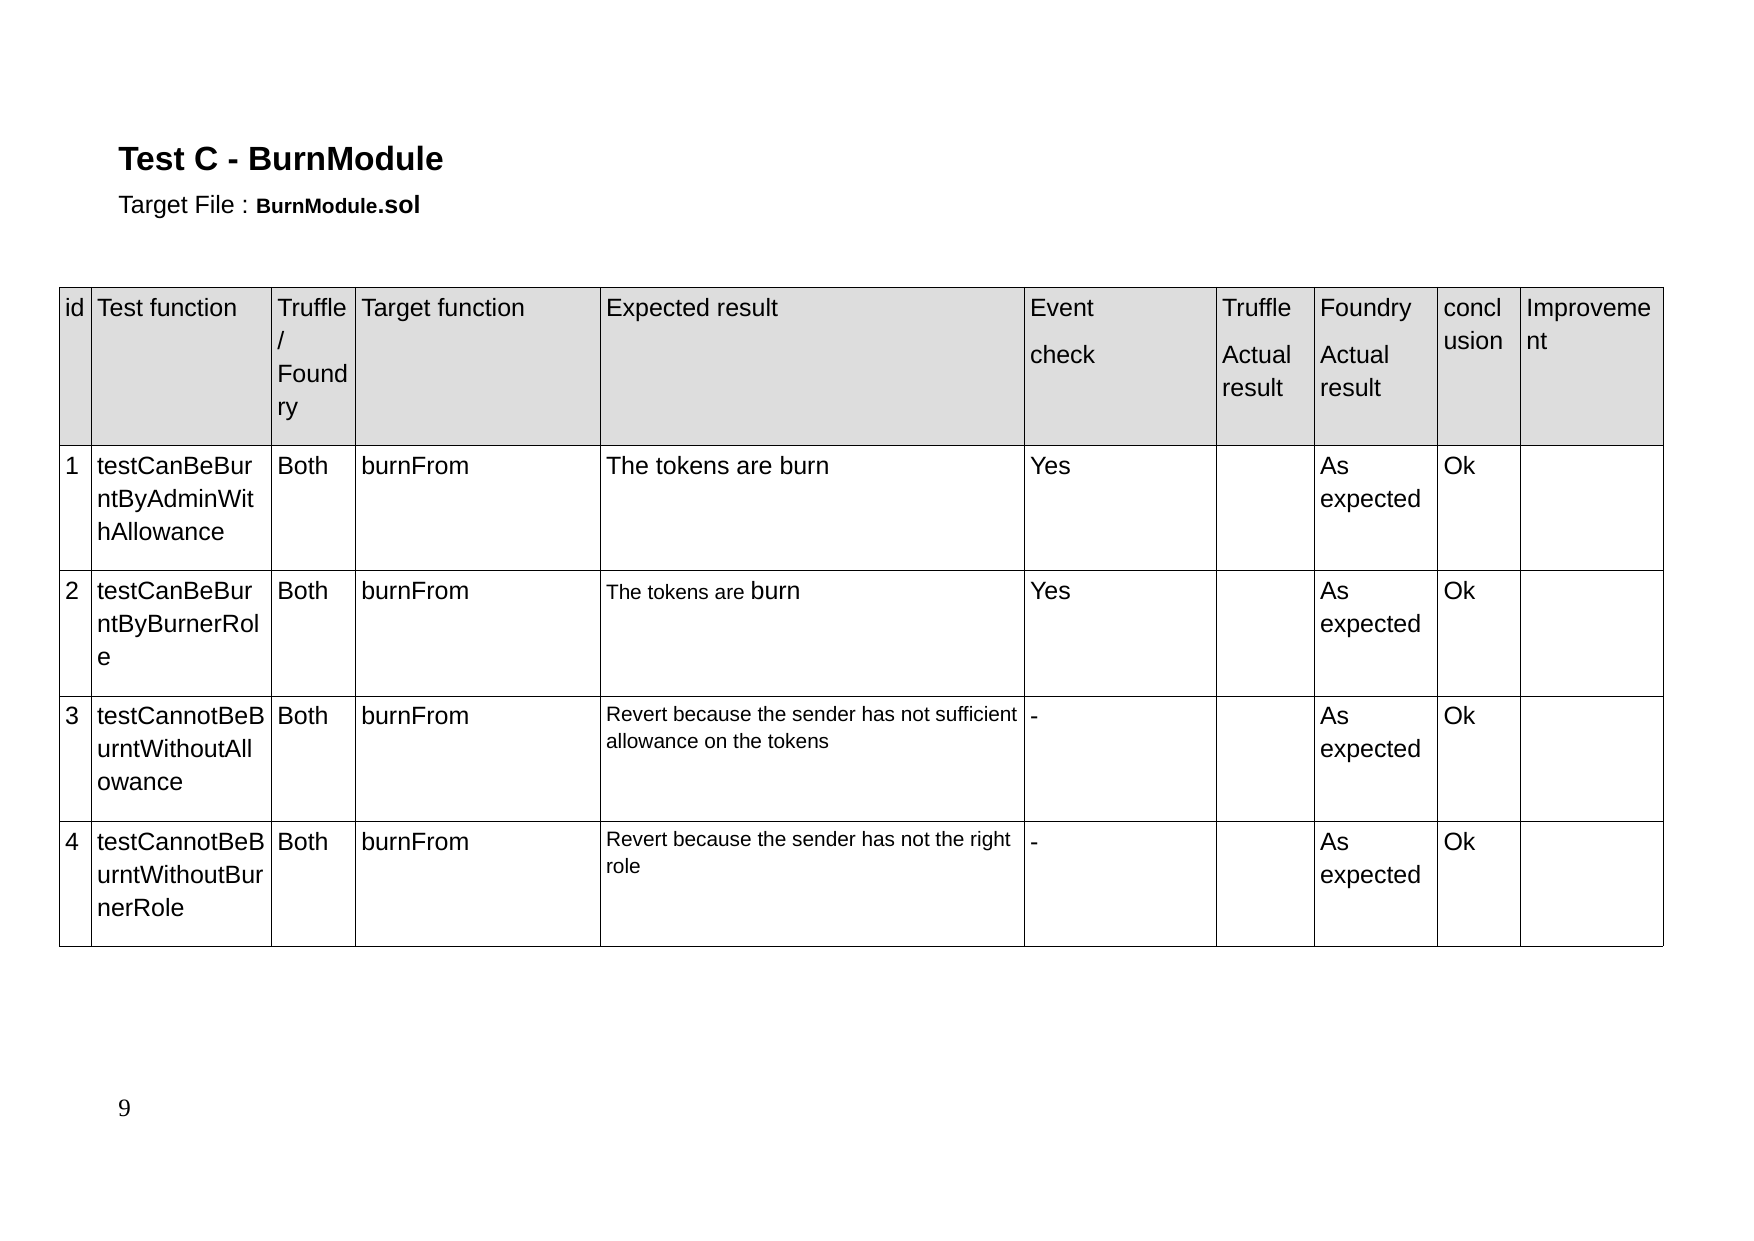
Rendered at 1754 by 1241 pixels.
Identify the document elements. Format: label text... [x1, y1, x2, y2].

table_header Event check [1025, 288, 1216, 445]
table_cell Yes [1025, 446, 1216, 570]
table_cell Both [272, 822, 355, 946]
table_cell Both [272, 697, 355, 821]
subtitle Test C - BurnModule [118, 139, 1636, 178]
table_cell - [1025, 822, 1216, 946]
table_cell testCannotBeBurntWithoutAllowance [92, 697, 271, 821]
table_cell [1217, 697, 1314, 821]
table_cell As expected [1315, 446, 1437, 570]
table_cell 4 [60, 822, 91, 946]
table_cell The tokens are burn [601, 571, 1024, 696]
table_cell As expected [1315, 697, 1437, 821]
table_cell Yes [1025, 571, 1216, 696]
table_cell burnFrom [356, 446, 600, 570]
table_header Test function [92, 288, 271, 445]
table_cell Ok [1438, 822, 1520, 946]
table_cell burnFrom [356, 571, 600, 696]
text Target File : BurnModule.sol [118, 190, 1636, 219]
table_cell Revert because the sender has not the right role [601, 822, 1024, 946]
table_cell - [1025, 697, 1216, 821]
table_cell 3 [60, 697, 91, 821]
table_header id [60, 288, 91, 445]
table_cell 2 [60, 571, 91, 696]
table_cell [1521, 446, 1663, 570]
table_cell Both [272, 571, 355, 696]
table_cell [1521, 697, 1663, 821]
table_header Truffle Actual result [1217, 288, 1314, 445]
table_cell [1521, 822, 1663, 946]
table_cell Ok [1438, 697, 1520, 821]
table_header Target function [356, 288, 600, 445]
table_header conclusion [1438, 288, 1520, 445]
table_cell testCannotBeBurntWithoutBurnerRole [92, 822, 271, 946]
table_header Improvement [1521, 288, 1663, 445]
table_cell The tokens are burn [601, 446, 1024, 570]
table_header Expected result [601, 288, 1024, 445]
table_cell burnFrom [356, 822, 600, 946]
table_cell Revert because the sender has not sufficient allowance on the tokens [601, 697, 1024, 821]
table_cell Ok [1438, 446, 1520, 570]
table_cell [1217, 822, 1314, 946]
table_cell As expected [1315, 822, 1437, 946]
table_header Truffle / Foundry [272, 288, 355, 445]
table_cell As expected [1315, 571, 1437, 696]
table_cell testCanBeBurntByBurnerRole [92, 571, 271, 696]
table_cell [1521, 571, 1663, 696]
table_cell [1217, 446, 1314, 570]
table_cell testCanBeBurntByAdminWithAllowance [92, 446, 271, 570]
table_cell 1 [60, 446, 91, 570]
table_cell [1217, 571, 1314, 696]
table_cell burnFrom [356, 697, 600, 821]
table_header Foundry Actual result [1315, 288, 1437, 445]
table_cell Ok [1438, 571, 1520, 696]
table_cell Both [272, 446, 355, 570]
